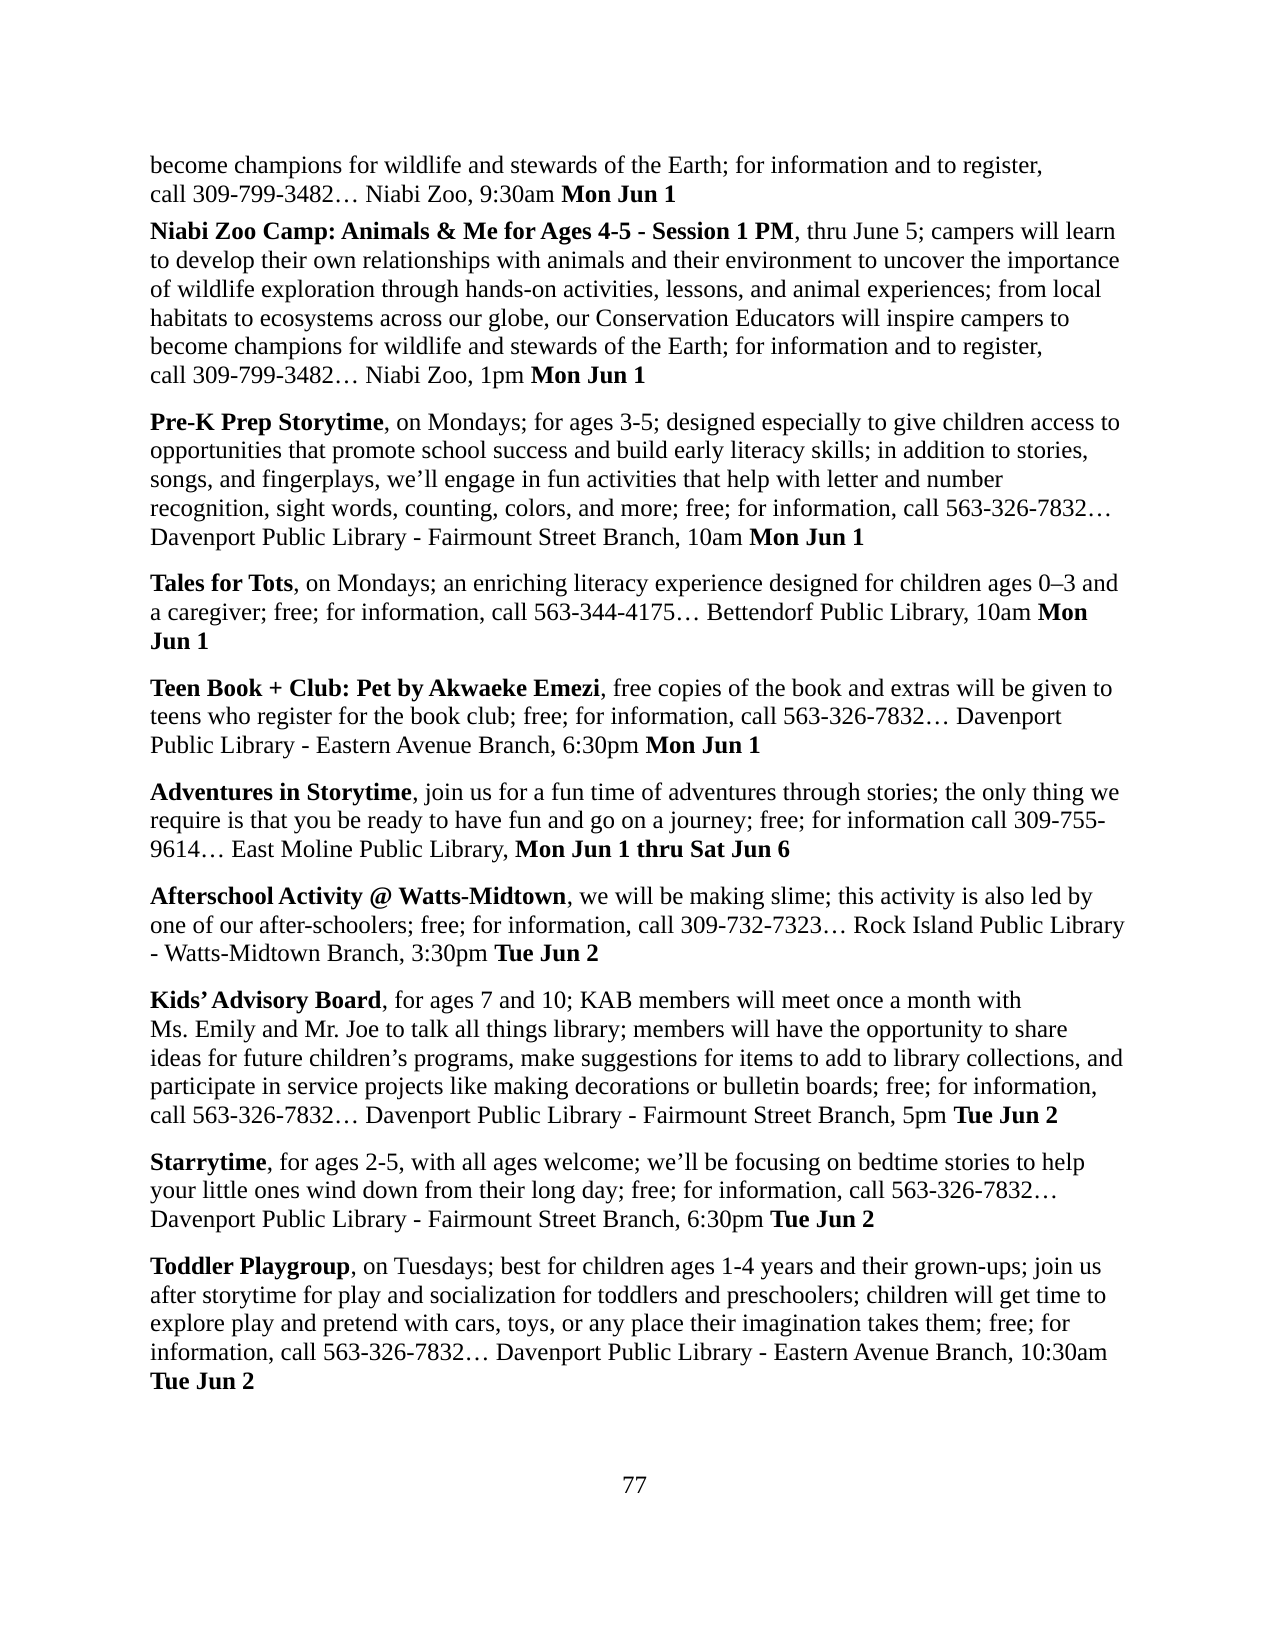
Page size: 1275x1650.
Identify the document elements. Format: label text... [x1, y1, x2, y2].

text Niabi Zoo Camp: Animals & Me for Ages 4-5 - Session 1 PM, thru June 5; campers will learn to develop their own relationships with animals and their environment to uncover the importance of wildlife exploration through hands-on activities, lessons, and animal experiences; from local habitats to ecosystems across our globe, our Conservation Educators will inspire campers to become champions for wildlife and stewards of the Earth; for information and to register, call 309-799-3482… Niabi Zoo, 1pm Mon Jun 1 [150, 216, 1125, 389]
text become champions for wildlife and stewards of the Earth; for information and to register, call 309-799-3482… Niabi Zoo, 9:30am Mon Jun 1 [150, 150, 1125, 207]
text Starrytime, for ages 2-5, with all ages welcome; we’ll be focusing on bedtime stories to help your little ones wind down from their long day; free; for information, call 563-326-7832… Davenport Public Library - Fairmount Street Branch, 6:30pm Tue Jun 2 [150, 1147, 1125, 1233]
text Pre-K Prep Storytime, on Mondays; for ages 3-5; designed especially to give children access to opportunities that promote school success and build early literacy skills; in addition to stories, songs, and fingerplays, we’ll engage in fun activities that help with letter and number recognition, sight words, counting, colors, and more; free; for information, call 563-326-7832… Davenport Public Library - Fairmount Street Branch, 10am Mon Jun 1 [150, 407, 1125, 551]
text Toddler Playgroup, on Tuesdays; best for children ages 1-4 years and their grown-ups; join us after storytime for play and socialization for toddlers and preschoolers; children will get time to explore play and pretend with cars, toys, or any place their imagination takes them; free; for information, call 563-326-7832… Davenport Public Library - Eastern Avenue Branch, 10:30am Tue Jun 2 [150, 1251, 1125, 1395]
text Tales for Tots, on Mondays; an enriching literacy experience designed for children ages 0–3 and a caregiver; free; for information, call 563-344-4175… Bettendorf Public Library, 10am Mon Jun 1 [150, 568, 1125, 655]
text Afterschool Activity @ Watts-Midtown, we will be making slime; this activity is also led by one of our after-schoolers; free; for information, call 309-732-7323… Rock Island Public Library - Watts-Midtown Branch, 3:30pm Tue Jun 2 [150, 881, 1125, 967]
text Teen Book + Club: Pet by Akwaeke Emezi, free copies of the book and extras will be given to teens who register for the book club; free; for information, call 563-326-7832… Davenport Public Library - Eastern Avenue Branch, 6:30pm Mon Jun 1 [150, 673, 1125, 759]
text Adventures in Storytime, join us for a fun time of adventures through stories; the only thing we require is that you be ready to have fun and go on a journey; free; for information call 309-755-9614… East Moline Public Library, Mon Jun 1 thru Sat Jun 6 [150, 777, 1125, 863]
text Kids’ Advisory Board, for ages 7 and 10; KAB members will meet once a month with Ms. Emily and Mr. Joe to talk all things library; members will have the opportunity to share ideas for future children’s programs, make suggestions for items to add to library collections, and participate in service projects like making decorations or bulletin boards; free; for information, call 563-326-7832… Davenport Public Library - Fairmount Street Branch, 5pm Tue Jun 2 [150, 985, 1125, 1129]
